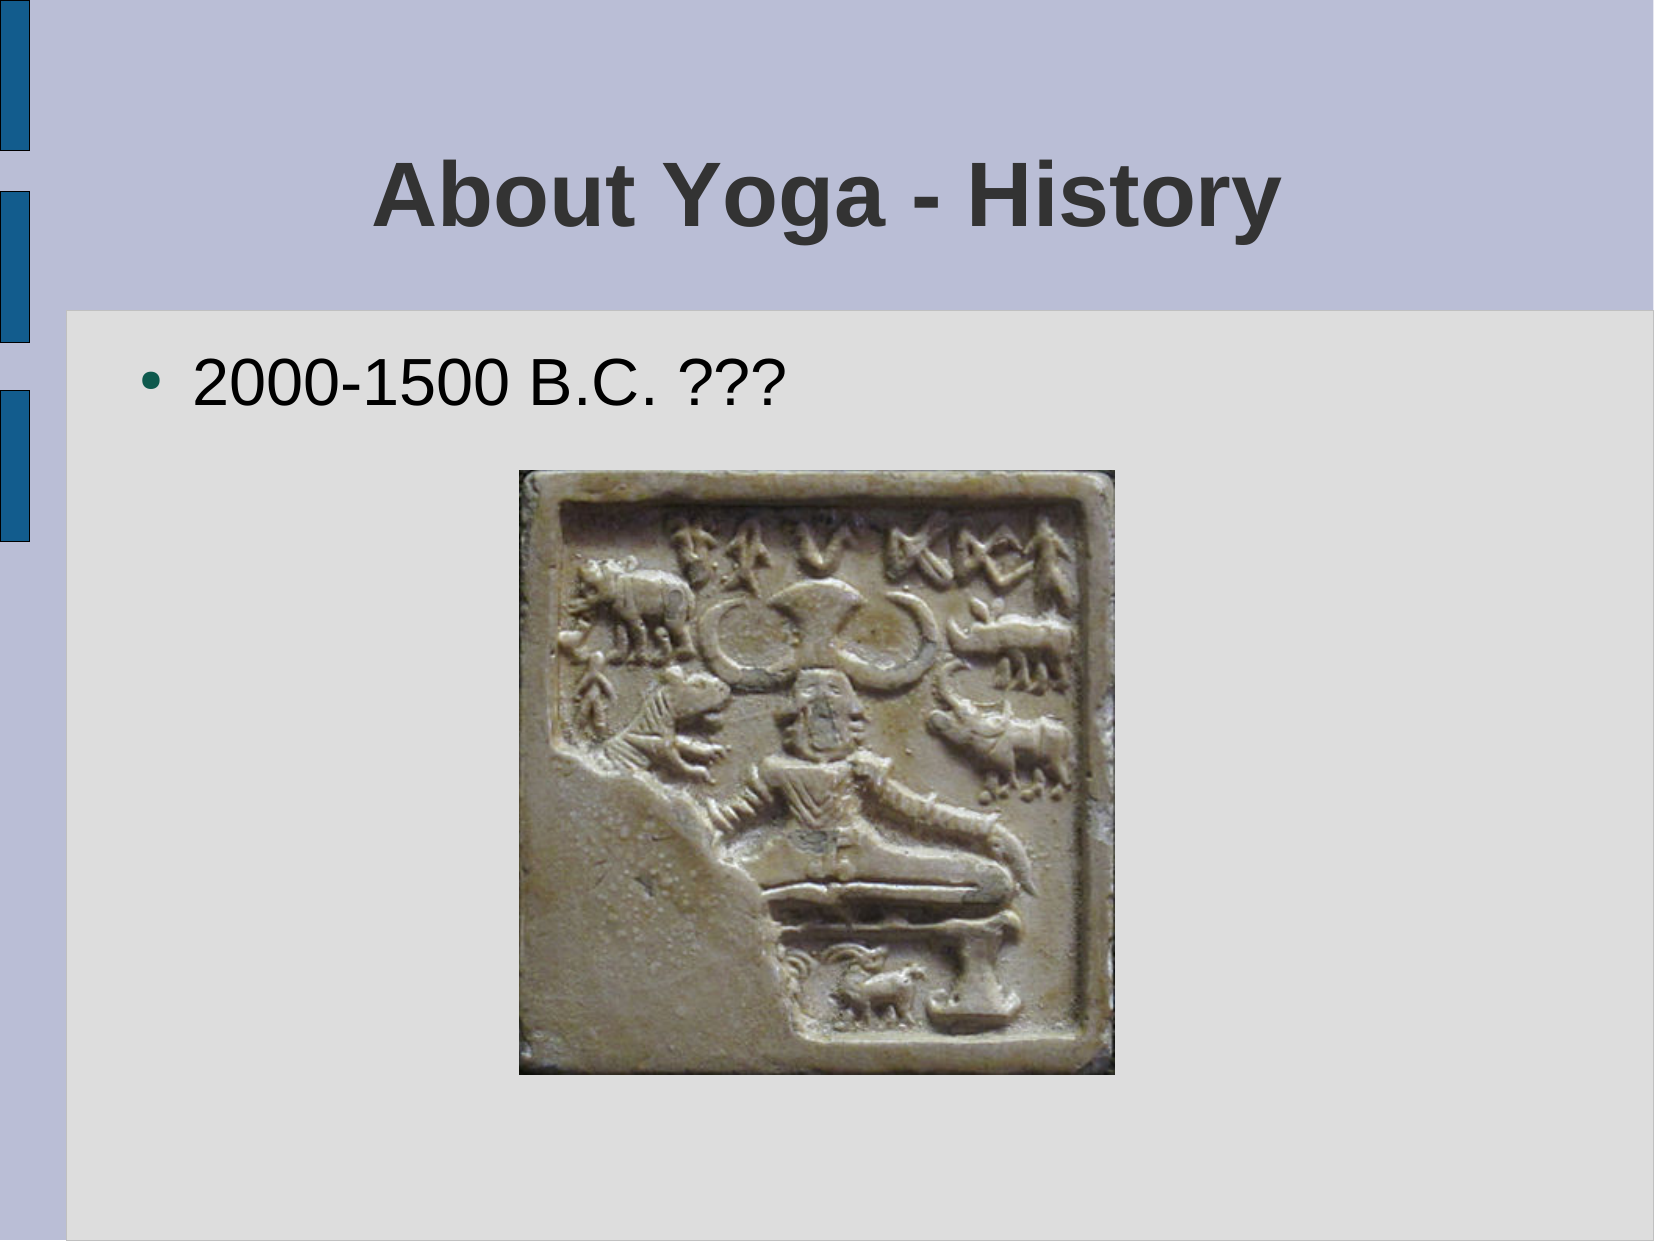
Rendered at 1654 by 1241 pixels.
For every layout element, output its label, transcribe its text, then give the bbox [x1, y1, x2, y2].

picture [519, 470, 1115, 1075]
title About Yoga - History [121, 91, 1534, 299]
list 2000-1500 B.C. ??? [121, 344, 1534, 1127]
